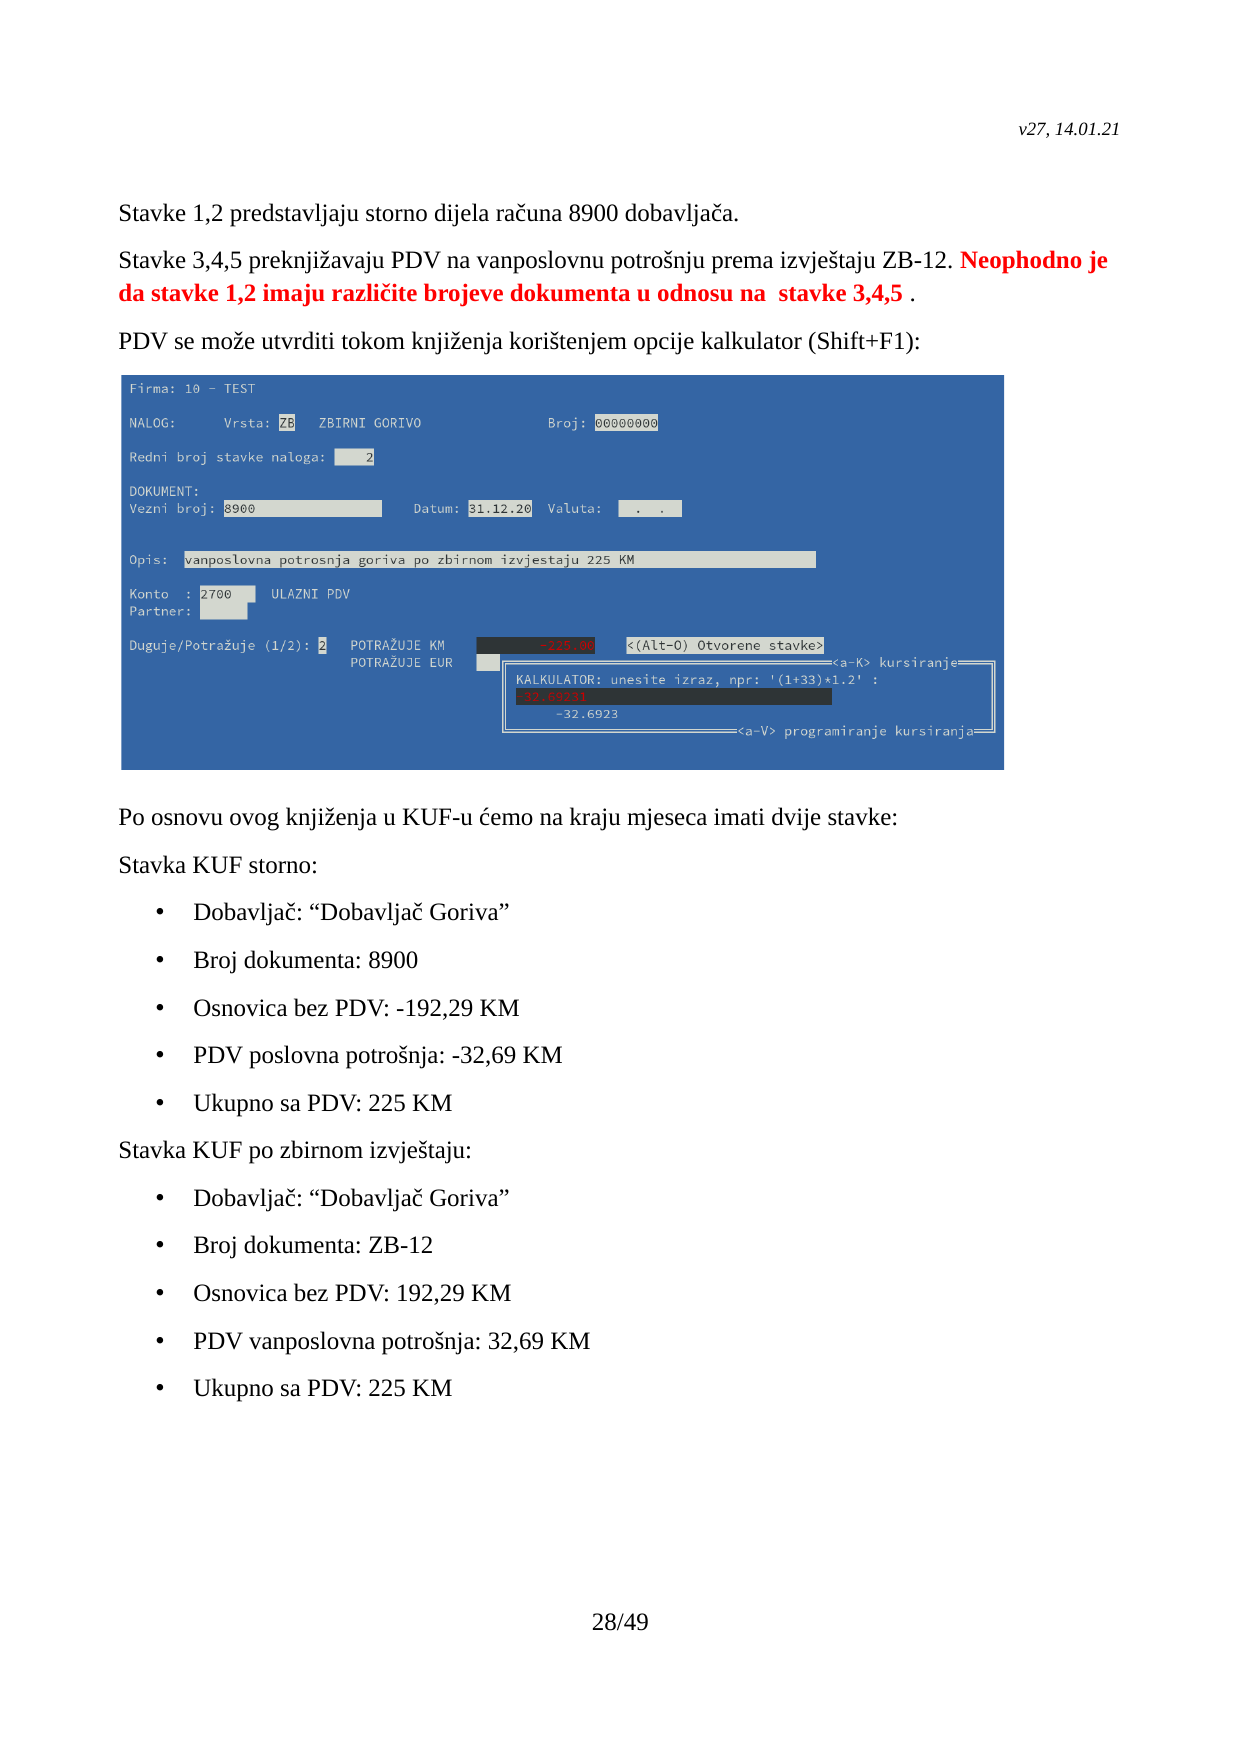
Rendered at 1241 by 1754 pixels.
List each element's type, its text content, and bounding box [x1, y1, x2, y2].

list Broj dokumenta: 8900 [156, 945, 1122, 974]
list Osnovica bez PDV: 192,29 KM [156, 1278, 1122, 1307]
text Po osnovu ovog knjiženja u KUF-u ćemo na kraju mjeseca imati dvije stavke: [118, 802, 1122, 831]
list Osnovica bez PDV: -192,29 KM [156, 993, 1122, 1021]
list Ukupno sa PDV: 225 KM [156, 1088, 1122, 1117]
text Stavke 1,2 predstavljaju storno dijela računa 8900 dobavljača. [118, 198, 1122, 227]
text Stavke 3,4,5 preknjižavaju PDV na vanposlovnu potrošnju prema izvještaju ZB-12. Neophodno je da stavke 1,2 imaju različite brojeve dokumenta u odnosu na stavke 3,4,5 . [118, 246, 1122, 307]
list Dobavljač: “Dobavljač Goriva” [156, 1183, 1122, 1212]
list Ukupno sa PDV: 225 KM [156, 1373, 1122, 1402]
text PDV se može utvrditi tokom knjiženja korištenjem opcije kalkulator (Shift+F1): [118, 326, 1122, 355]
picture [121, 375, 1005, 770]
list PDV poslovna potrošnja: -32,69 KM [156, 1040, 1122, 1069]
list Dobavljač: “Dobavljač Goriva” [156, 897, 1122, 926]
list Broj dokumenta: ZB-12 [156, 1231, 1122, 1259]
list PDV vanposlovna potrošnja: 32,69 KM [156, 1326, 1122, 1354]
text Stavka KUF po zbirnom izvještaju: [118, 1135, 1122, 1164]
text Stavka KUF storno: [118, 850, 1122, 878]
